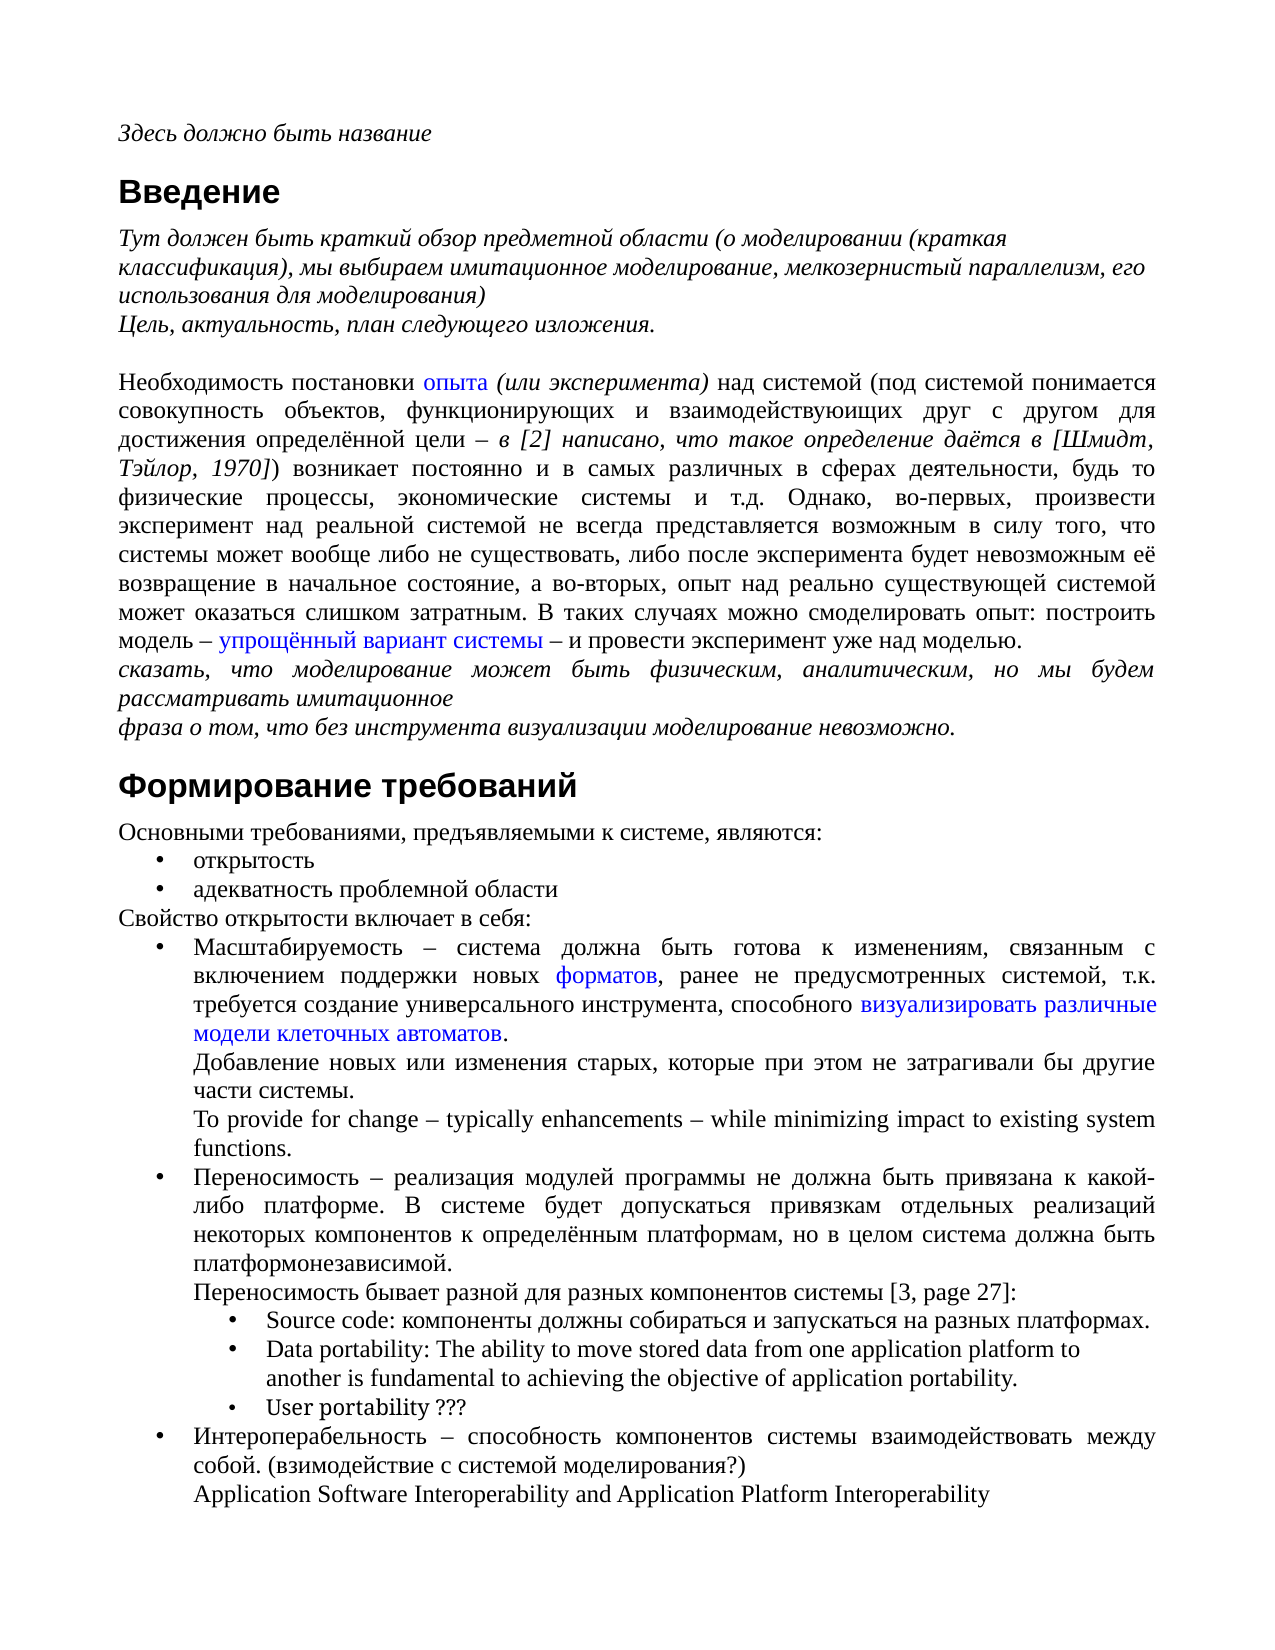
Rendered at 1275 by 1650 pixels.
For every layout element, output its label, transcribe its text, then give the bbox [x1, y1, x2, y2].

text Основными требованиями, предъявляемыми к системе, являются: [118, 817, 1157, 845]
list Переносимость бывает разной для разных компонентов системы [3, page 27]: [156, 1277, 1157, 1305]
list открытость [156, 845, 1157, 874]
list Application Software Interoperability and Application Platform Interoperability [156, 1479, 1157, 1508]
text Тут должен быть краткий обзор предметной области (о моделировании (краткая классификация), мы выбираем имитационное моделирование, мелкозернистый параллелизм, его использования для моделирования) [118, 223, 1157, 309]
list Интероперабельность – способность компонентов системы взаимодействовать между собой. (взимодействие с системой моделирования?) [156, 1421, 1157, 1479]
list Добавление новых или изменения старых, которые при этом не затрагивали бы другие части системы. [156, 1047, 1157, 1104]
list To provide for change – typically enhancements – while minimizing impact to existing system functions. [156, 1104, 1157, 1162]
subtitle Формирование требований [118, 766, 1157, 804]
text сказать, что моделирование может быть физическим, аналитическим, но мы будем рассматривать имитационное [118, 654, 1157, 712]
list Переносимость – реализация модулей программы не должна быть привязана к какой-либо платформе. В системе будет допускаться привязкам отдельных реализаций некоторых компонентов к определённым платформам, но в целом система должна быть платформонезависимой. [156, 1162, 1157, 1277]
text Здесь должно быть название [118, 118, 1157, 147]
text Свойство открытости включает в себя: [118, 903, 1157, 932]
text фраза о том, что без инструмента визуализации моделирование невозможно. [118, 712, 1157, 741]
list адекватность проблемной области [156, 874, 1157, 903]
subtitle Введение [118, 172, 1157, 211]
list Масштабируемость – система должна быть готова к изменениям, связанным с включением поддержки новых форматов, ранее не предусмотренных системой, т.к. требуется создание универсального инструмента, способного визуализировать различные модели клеточных автоматов. [156, 932, 1157, 1047]
text Необходимость постановки опыта (или эксперимента) над системой (под системой понимается совокупность объектов, функционирующих и взаимодействуюищих друг с другом для достижения определённой цели – в [2] написано, что такое определение даётся в [Шмидт, Тэйлор, 1970]) возникает постоянно и в самых различных в сферах деятельности, будь то физические процессы, экономические системы и т.д. Однако, во-первых, произвести эксперимент над реальной системой не всегда представляется возможным в силу того, что системы может вообще либо не существовать, либо после эксперимента будет невозможным её возвращение в начальное состояние, а во-вторых, опыт над реально существующей системой может оказаться слишком затратным. В таких случаях можно смоделировать опыт: построить модель – упрощённый вариант системы – и провести эксперимент уже над моделью. [118, 367, 1157, 654]
text Цель, актуальность, план следующего изложения. [118, 309, 1157, 338]
list Source code: компоненты должны собираться и запускаться на разных платформах. [228, 1305, 1157, 1334]
list Data portability: The ability to move stored data from one application platform to another is fundamental to achieving the objective of application portability. [228, 1334, 1157, 1392]
list User portability ??? [228, 1392, 1157, 1421]
